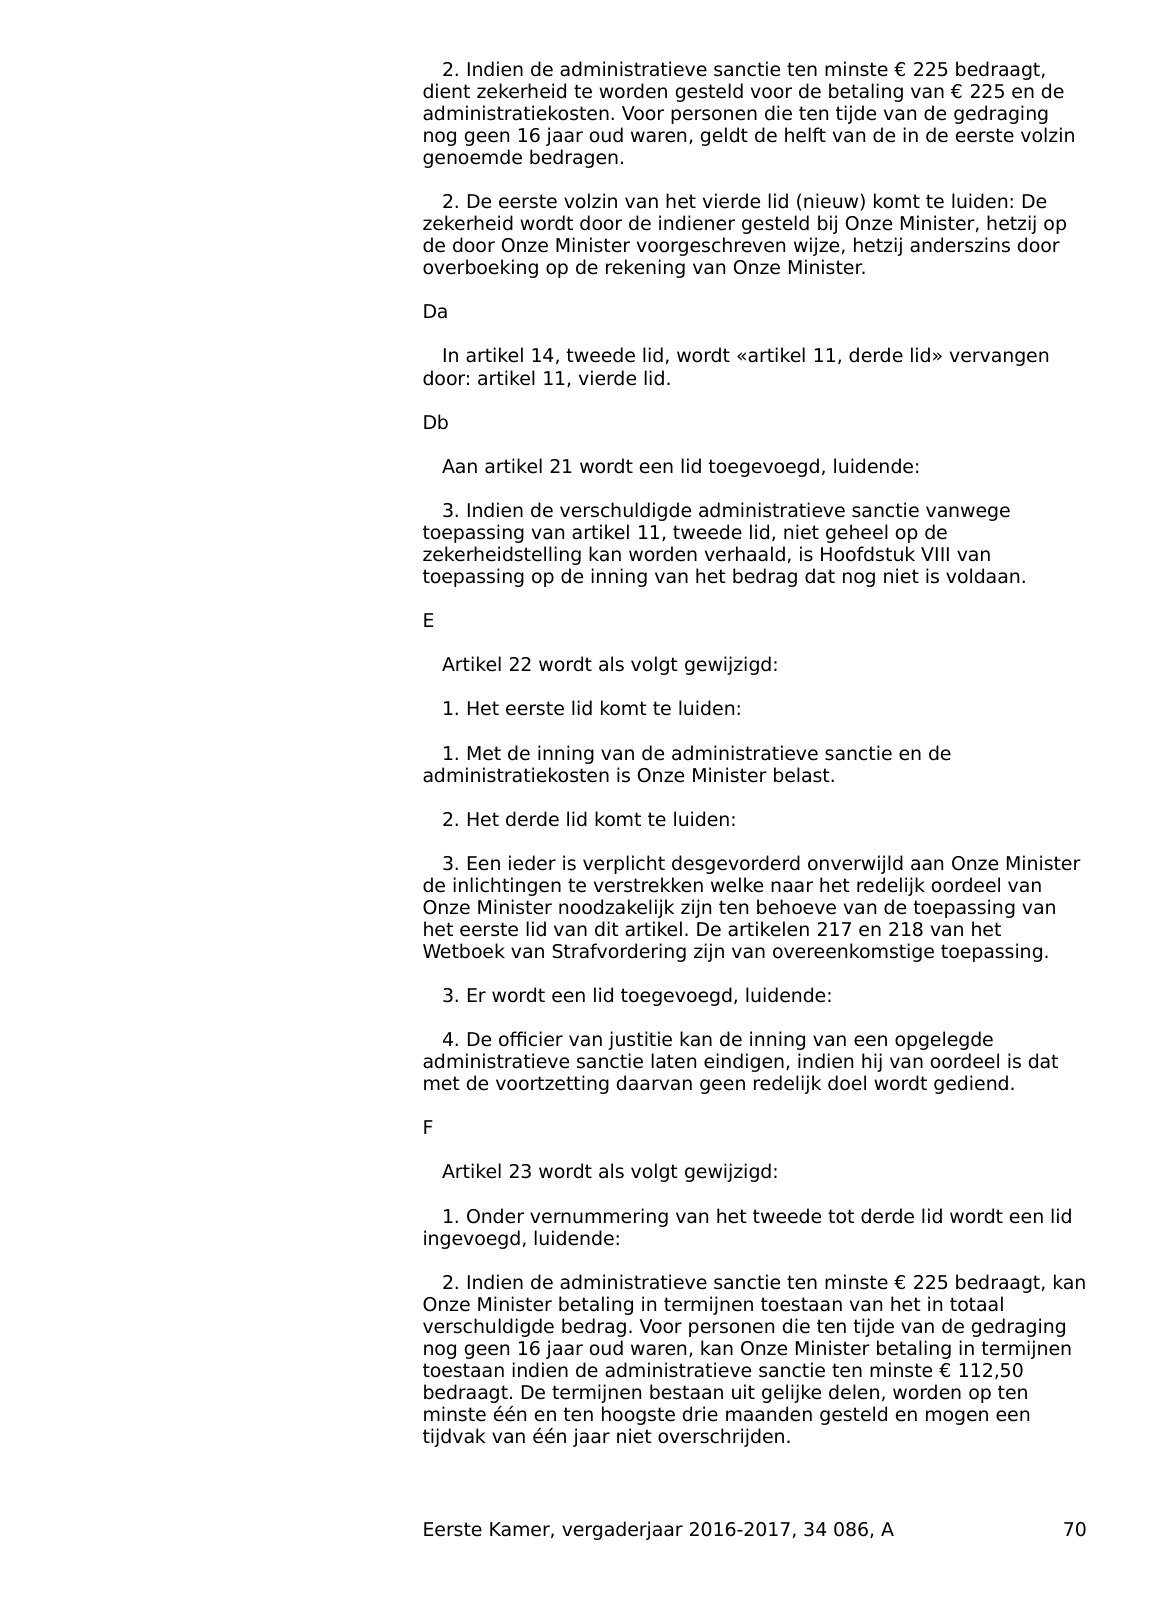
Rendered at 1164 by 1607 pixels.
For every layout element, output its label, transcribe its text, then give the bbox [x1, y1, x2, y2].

text 1. Onder vernummering van het tweede tot derde lid wordt een lid ingevoegd, luidende: [422, 1206, 1087, 1249]
text F [422, 1117, 1087, 1139]
text Db [422, 412, 1087, 433]
text 2. Het derde lid komt te luiden: [422, 809, 1087, 831]
text 1. Met de inning van de administratieve sanctie en de administratiekosten is Onze Minister belast. [422, 742, 1087, 786]
text 3. Een ieder is verplicht desgevorderd onverwijld aan Onze Minister de inlichtingen te verstrekken welke naar het redelijk oordeel van Onze Minister noodzakelijk zijn ten behoeve van de toepassing van het eerste lid van dit artikel. De artikelen 217 en 218 van het Wetboek van Strafvordering zijn van overeenkomstige toepassing. [422, 853, 1087, 963]
text E [422, 610, 1087, 632]
text 3. Indien de verschuldigde administratieve sanctie vanwege toepassing van artikel 11, tweede lid, niet geheel op de zekerheidstelling kan worden verhaald, is Hoofdstuk VIII van toepassing op de inning van het bedrag dat nog niet is voldaan. [422, 500, 1087, 588]
text 3. Er wordt een lid toegevoegd, luidende: [422, 985, 1087, 1007]
text 1. Het eerste lid komt te luiden: [422, 698, 1087, 720]
text Artikel 23 wordt als volgt gewijzigd: [422, 1161, 1087, 1183]
text 2. De eerste volzin van het vierde lid (nieuw) komt te luiden: De zekerheid wordt door de indiener gesteld bij Onze Minister, hetzij op de door Onze Minister voorgeschreven wijze, hetzij anderszins door overboeking op de rekening van Onze Minister. [422, 191, 1087, 279]
text Da [422, 301, 1087, 323]
text In artikel 14, tweede lid, wordt «artikel 11, derde lid» vervangen door: artikel 11, vierde lid. [422, 345, 1087, 389]
text 4. De officier van justitie kan de inning van een opgelegde administratieve sanctie laten eindigen, indien hij van oordeel is dat met de voortzetting daarvan geen redelijk doel wordt gediend. [422, 1029, 1087, 1095]
text 2. Indien de administratieve sanctie ten minste € 225 bedraagt, dient zekerheid te worden gesteld voor de betaling van € 225 en de administratiekosten. Voor personen die ten tijde van de gedraging nog geen 16 jaar oud waren, geldt de helft van de in de eerste volzin genoemde bedragen. [422, 59, 1087, 169]
text Aan artikel 21 wordt een lid toegevoegd, luidende: [422, 456, 1087, 478]
text 2. Indien de administratieve sanctie ten minste € 225 bedraagt, kan Onze Minister betaling in termijnen toestaan van het in totaal verschuldigde bedrag. Voor personen die ten tijde van de gedraging nog geen 16 jaar oud waren, kan Onze Minister betaling in termijnen toestaan indien de administratieve sanctie ten minste € 112,50 bedraagt. De termijnen bestaan uit gelijke delen, worden op ten minste één en ten hoogste drie maanden gesteld en mogen een tijdvak van één jaar niet overschrijden. [422, 1272, 1087, 1447]
text Artikel 22 wordt als volgt gewijzigd: [422, 654, 1087, 676]
